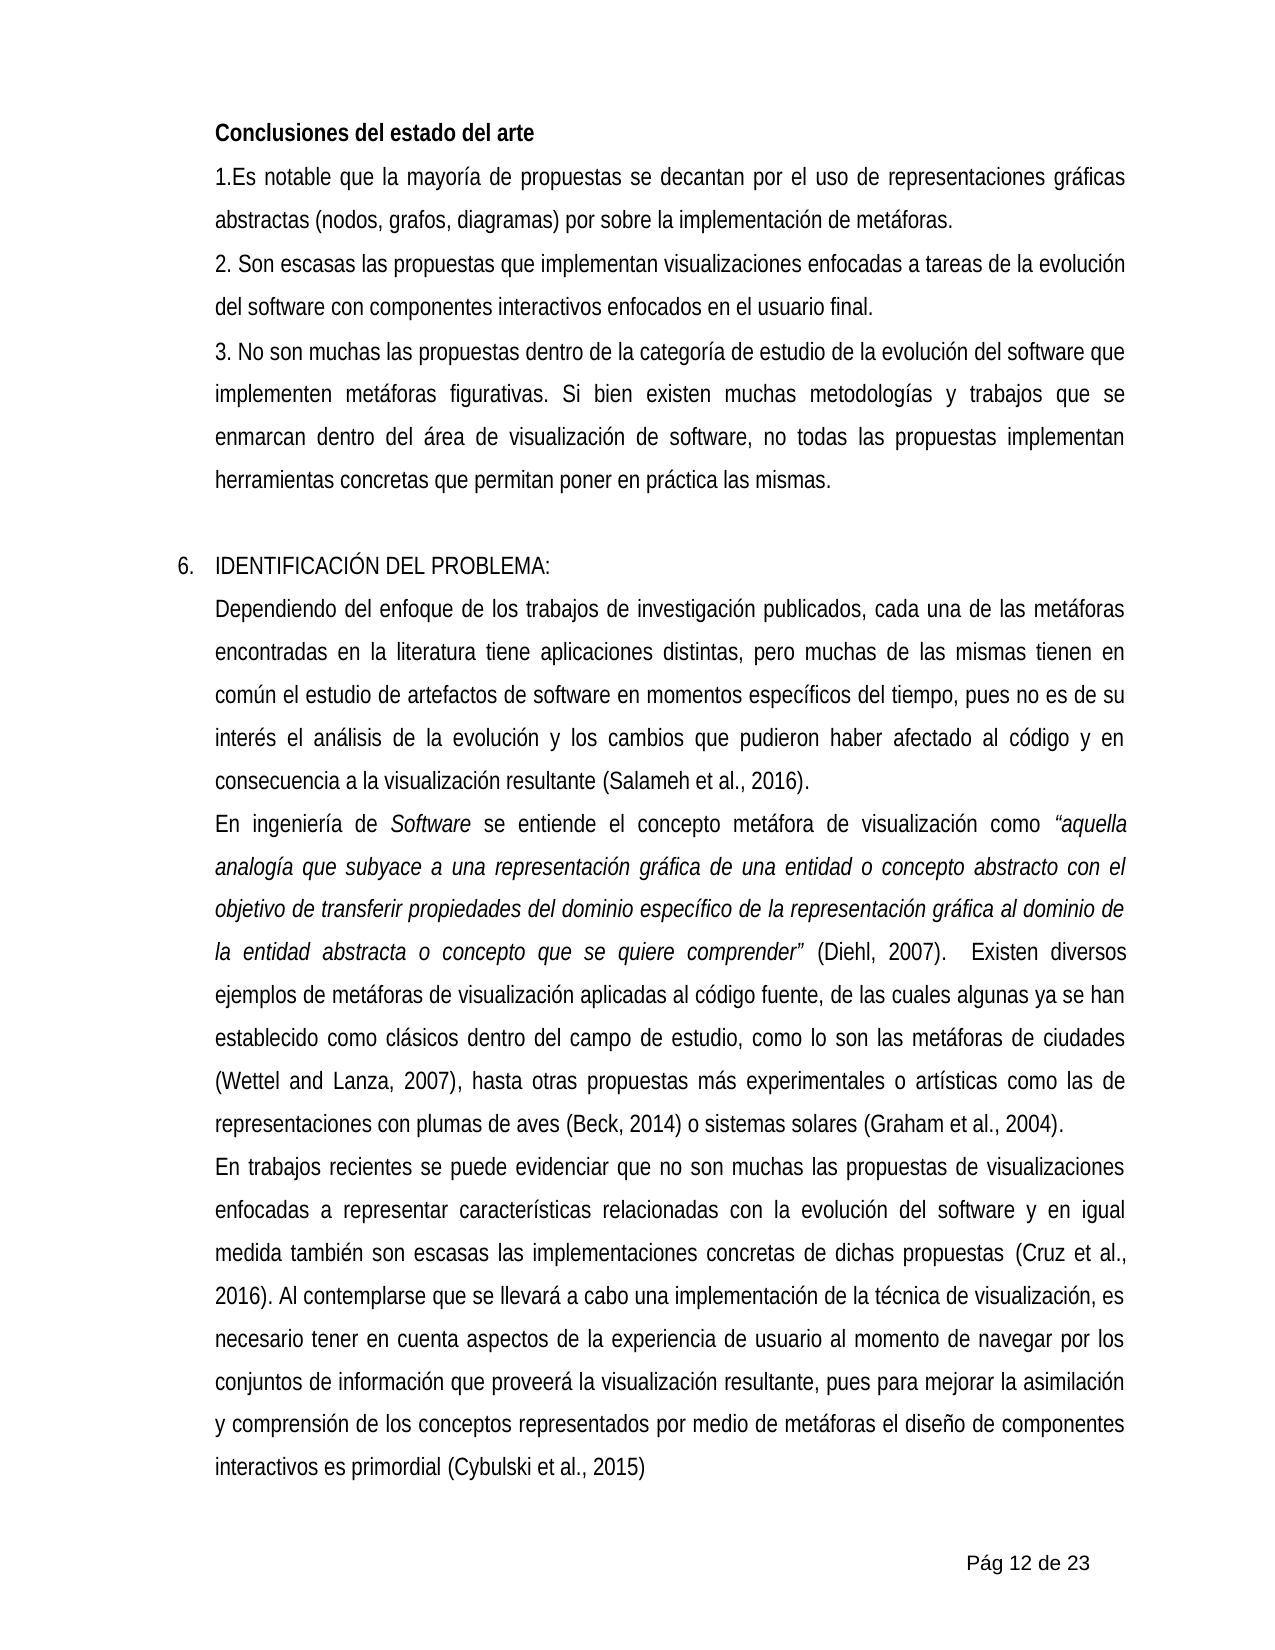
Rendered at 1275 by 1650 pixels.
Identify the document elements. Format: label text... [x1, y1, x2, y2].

subtitle 1.Es notable que la mayoría de propuestas se decantan por el uso de representaciones gráficas abstractas (nodos, grafos, diagramas) por sobre la implementación de metáforas. [215, 162, 1127, 234]
subtitle Conclusiones del estado del arte [215, 118, 1127, 147]
list IDENTIFICACIÓN DEL PROBLEMA: [177, 551, 1127, 580]
list En ingeniería de Software se entiende el concepto metáfora de visualización como “aquella analogía que subyace a una representación gráfica de una entidad o concepto abstracto con el objetivo de transferir propiedades del dominio específico de la representación gráfica al dominio de la entidad abstracta o concepto que se quiere comprender” (Diehl, 2007). Existen diversos ejemplos de metáforas de visualización aplicadas al código fuente, de las cuales algunas ya se han establecido como clásicos dentro del campo de estudio, como lo son las metáforas de ciudades (Wettel and Lanza, 2007), hasta otras propuestas más experimentales o artísticas como las de representaciones con plumas de aves (Beck, 2014) o sistemas solares (Graham et al., 2004). [177, 808, 1127, 1138]
list En trabajos recientes se puede evidenciar que no son muchas las propuestas de visualizaciones enfocadas a representar características relacionadas con la evolución del software y en igual medida también son escasas las implementaciones concretas de dichas propuestas (Cruz et al., 2016). Al contemplarse que se llevará a cabo una implementación de la técnica de visualización, es necesario tener en cuenta aspectos de la experiencia de usuario al momento de navegar por los conjuntos de información que proveerá la visualización resultante, pues para mejorar la asimilación y comprensión de los conceptos representados por medio de metáforas el diseño de componentes interactivos es primordial (Cybulski et al., 2015) [177, 1152, 1127, 1481]
subtitle 2. Son escasas las propuestas que implementan visualizaciones enfocadas a tareas de la evolución del software con componentes interactivos enfocados en el usuario final. [215, 249, 1127, 321]
list Dependiendo del enfoque de los trabajos de investigación publicados, cada una de las metáforas encontradas en la literatura tiene aplicaciones distintas, pero muchas de las mismas tienen en común el estudio de artefactos de software en momentos específicos del tiempo, pues no es de su interés el análisis de la evolución y los cambios que pudieron haber afectado al código y en consecuencia a la visualización resultante (Salameh et al., 2016). [177, 594, 1127, 794]
subtitle 3. No son muchas las propuestas dentro de la categoría de estudio de la evolución del software que implementen metáforas figurativas. Si bien existen muchas metodologías y trabajos que se enmarcan dentro del área de visualización de software, no todas las propuestas implementan herramientas concretas que permitan poner en práctica las mismas. [215, 336, 1127, 494]
